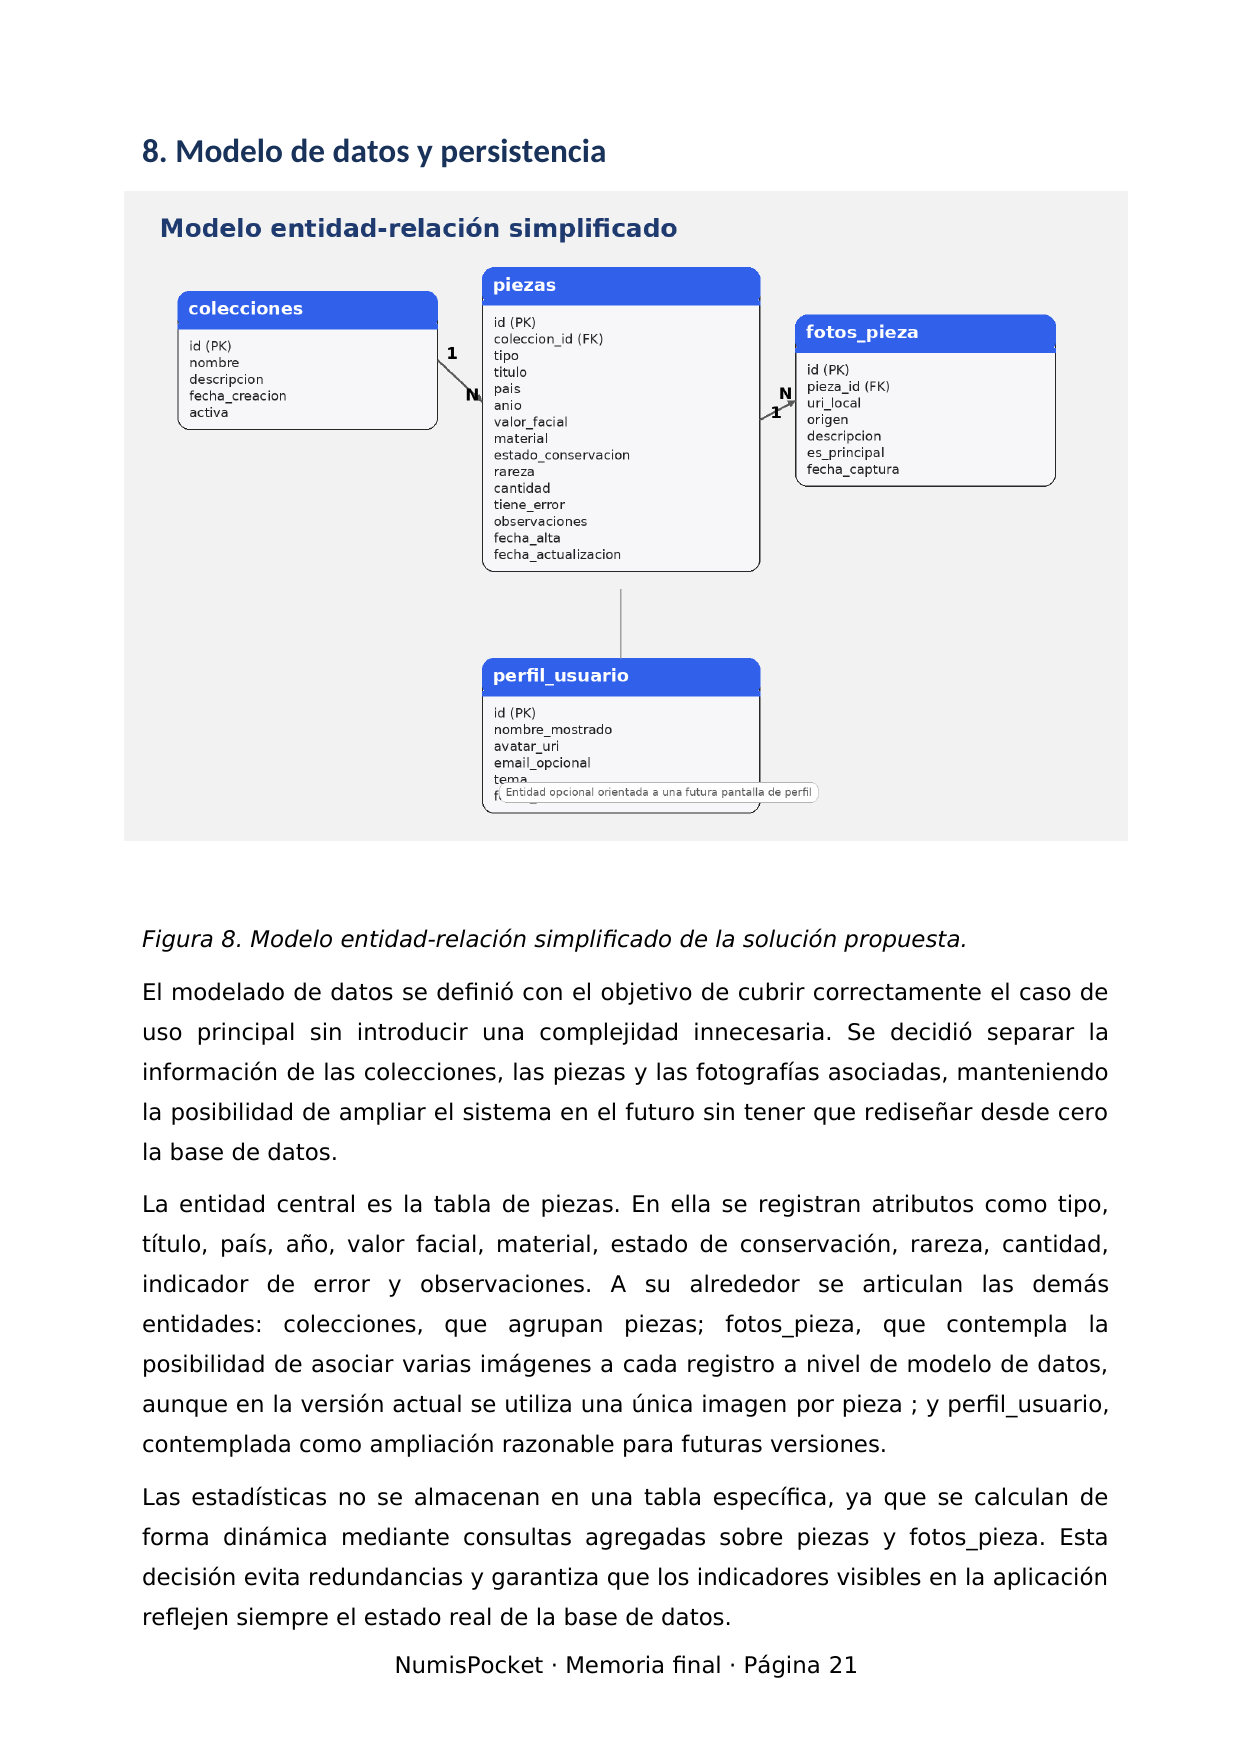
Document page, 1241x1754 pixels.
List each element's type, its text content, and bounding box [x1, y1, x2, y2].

text Las estadísticas no se almacenan en una tabla específica, ya que se calculan de forma dinámica mediante consultas agregadas sobre piezas y fotos_pieza. Esta decisión evita redundancias y garantiza que los indicadores visibles en la aplicación reflejen siempre el estado real de la base de datos. [142, 1484, 1110, 1631]
text La entidad central es la tabla de piezas. En ella se registran atributos como tipo, título, país, año, valor facial, material, estado de conservación, rareza, cantidad, indicador de error y observaciones. A su alrededor se articulan las demás entidades: colecciones, que agrupan piezas; fotos_pieza, que contempla la posibilidad de asociar varias imágenes a cada registro a nivel de modelo de datos, aunque en la versión actual se utiliza una única imagen por pieza ; y perfil_usuario, contemplada como ampliación razonable para futuras versiones. [142, 1192, 1110, 1458]
text Figura 8. Modelo entidad-relación simplificado de la solución propuesta. [142, 927, 1110, 953]
text El modelado de datos se definió con el objetivo de cubrir correctamente el caso de uso principal sin introducir una complejidad innecesaria. Se decidió separar la información de las colecciones, las piezas y las fotografías asociadas, manteniendo la posibilidad de ampliar el sistema en el futuro sin tener que rediseñar desde cero la base de datos. [142, 979, 1110, 1166]
picture [124, 191, 1128, 841]
subtitle 8. Modelo de datos y persistencia [142, 130, 1110, 171]
